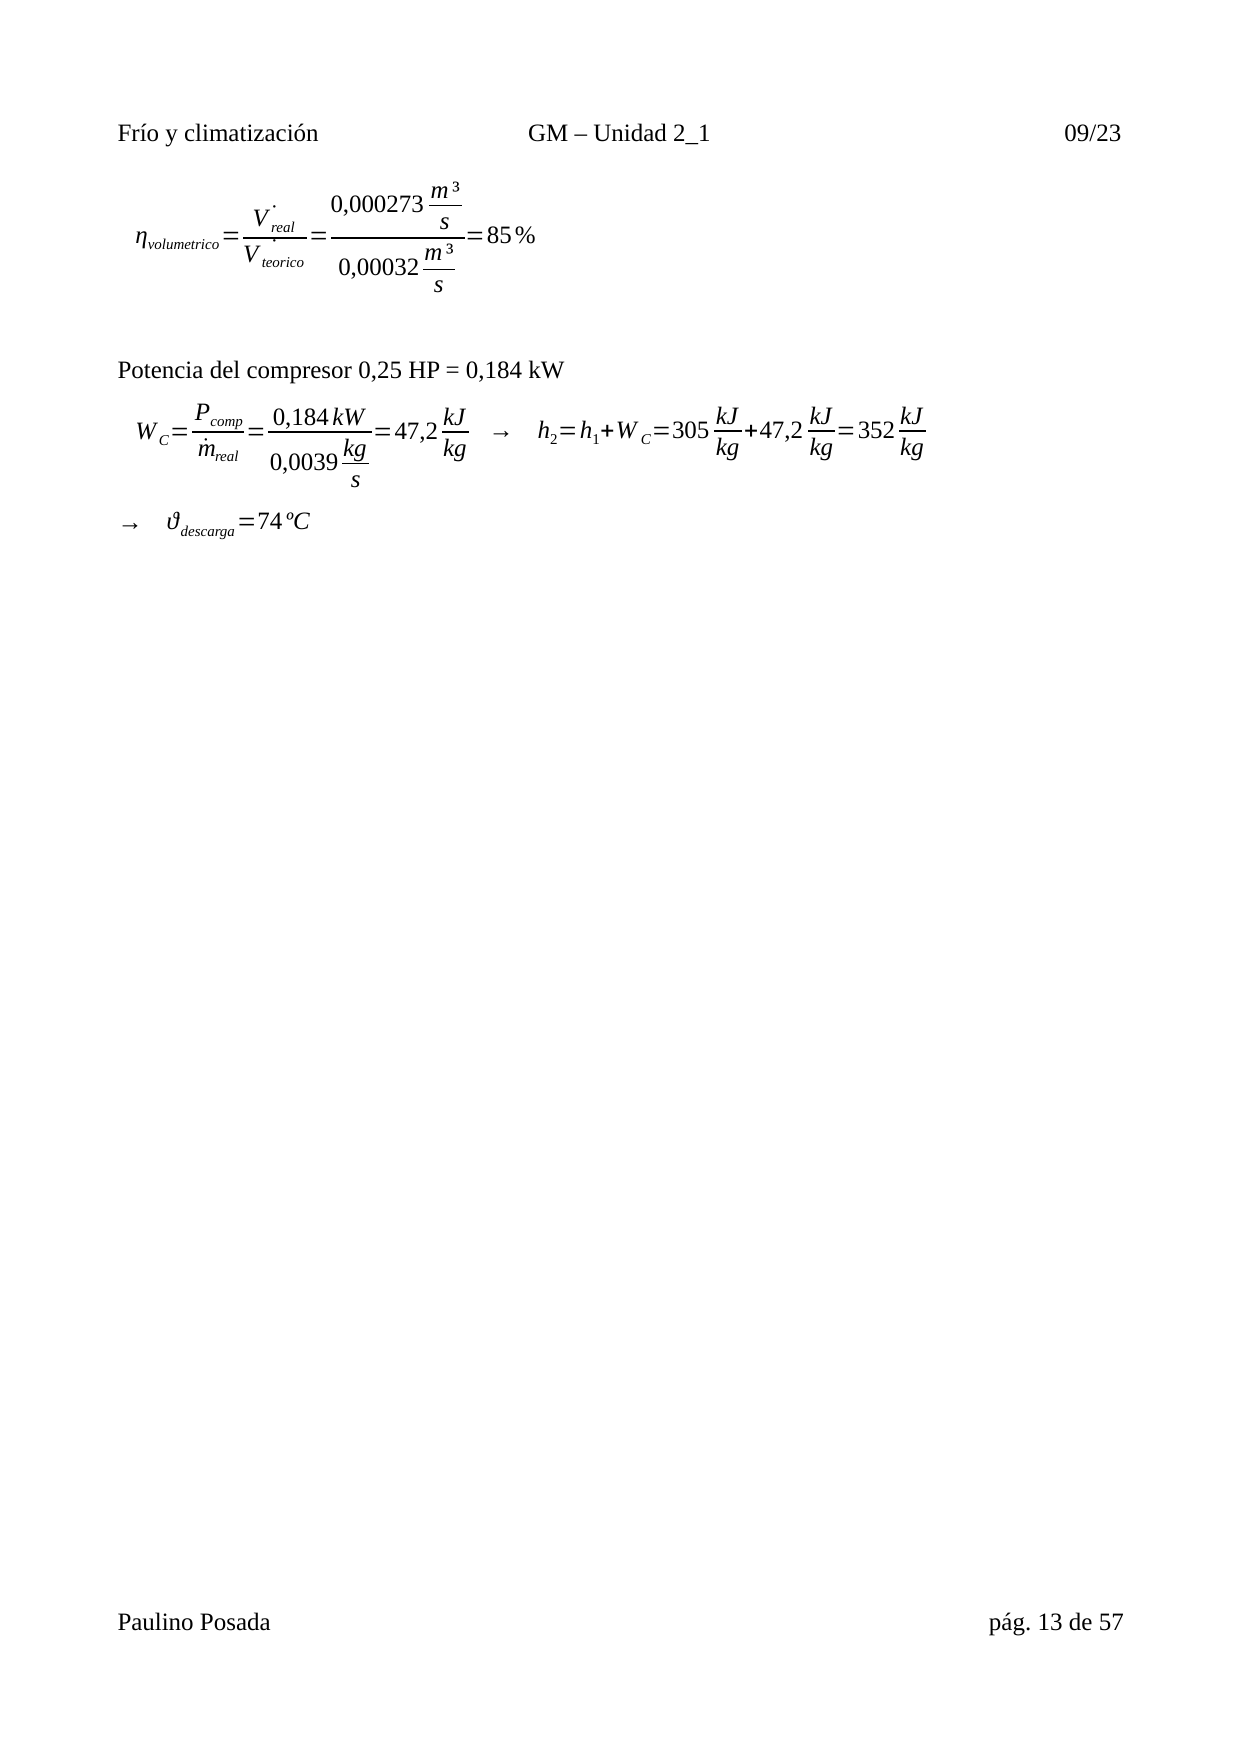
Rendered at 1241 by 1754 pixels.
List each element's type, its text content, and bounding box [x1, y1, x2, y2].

text → [117, 398, 1123, 492]
text → [117, 507, 1123, 539]
text Potencia del compresor 0,25 HP = 0,184 kW [117, 355, 1123, 384]
